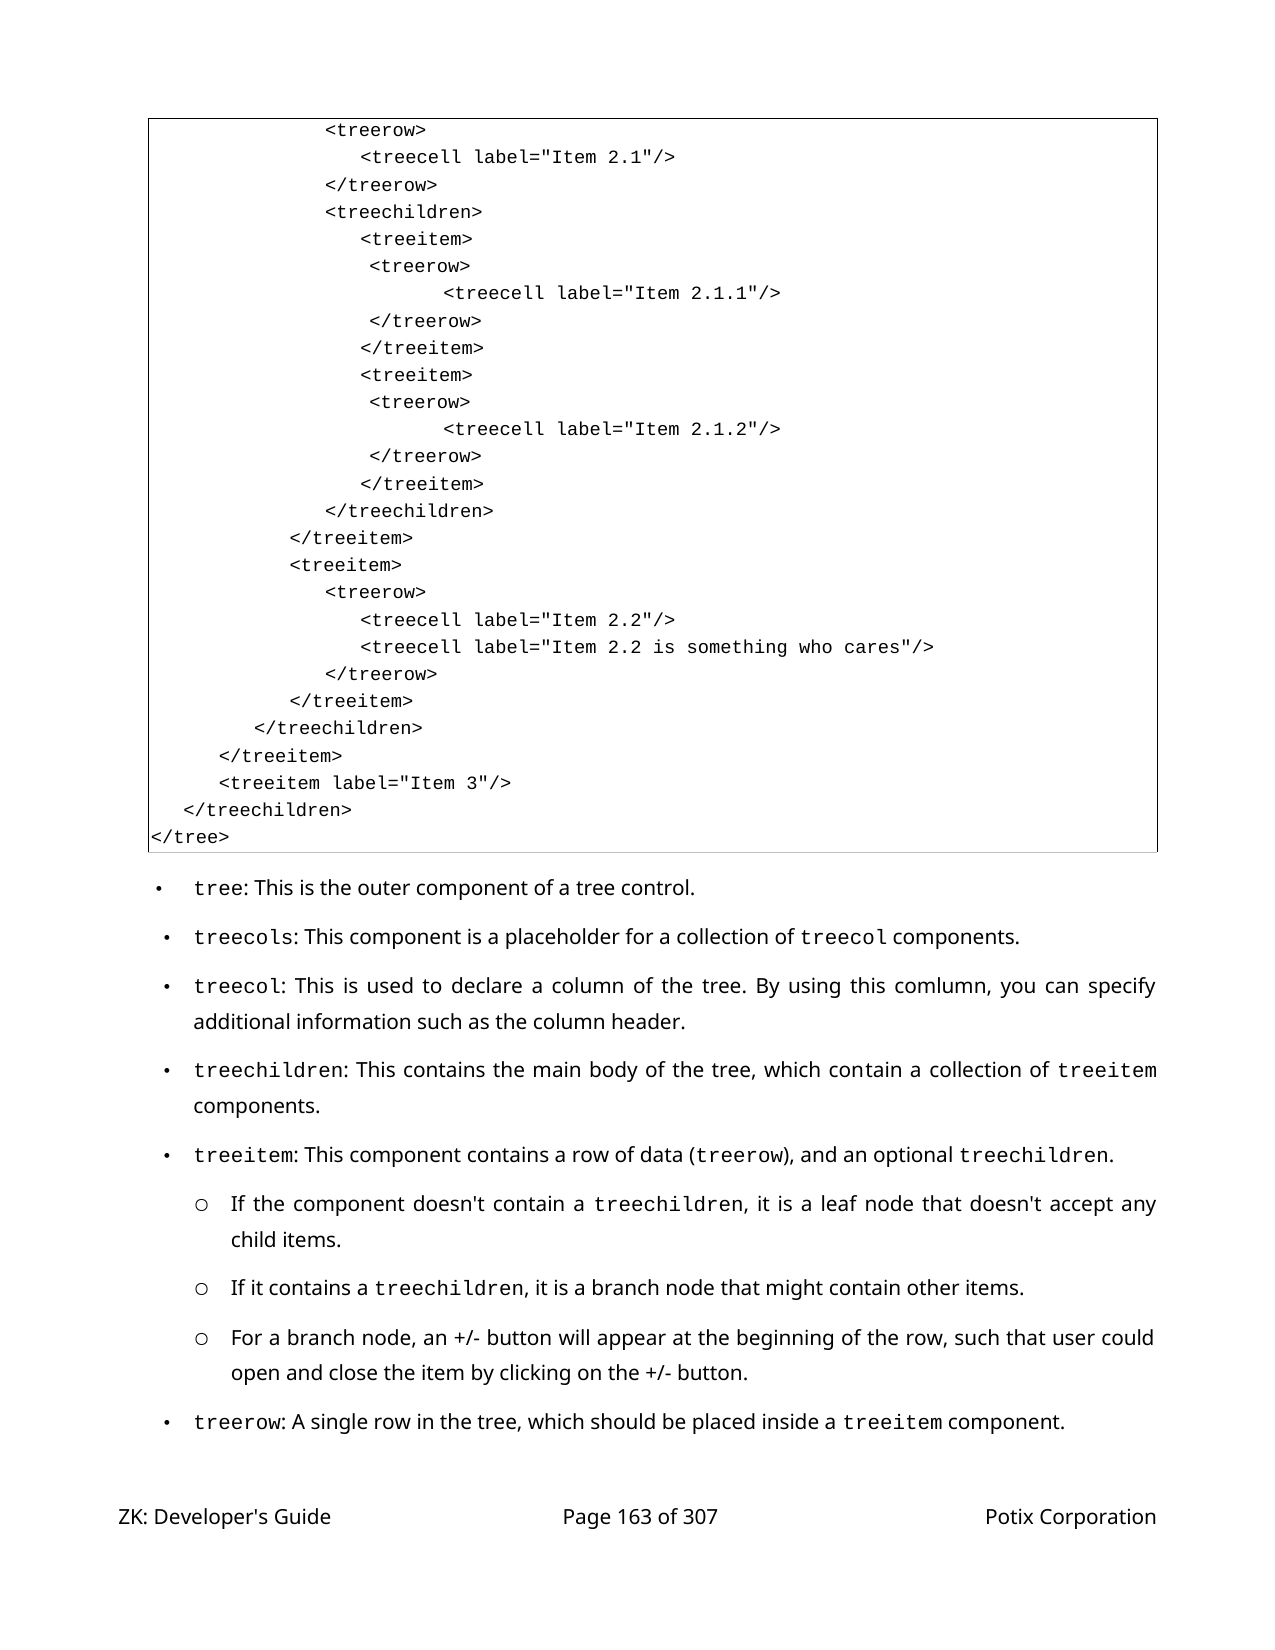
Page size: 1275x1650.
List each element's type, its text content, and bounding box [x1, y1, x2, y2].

text </treerow> [149, 662, 1157, 686]
list treecols: This component is a placeholder for a collection of treecol components. [164, 922, 1157, 951]
text <treeitem> [149, 363, 1157, 387]
text <treeitem> [149, 553, 1157, 577]
text <treerow> [149, 580, 1157, 604]
text <treerow> [149, 254, 1157, 278]
text <treecell label="Item 2.1.2"/> [149, 417, 1157, 441]
text </treeitem> [149, 472, 1157, 496]
text </treechildren> [149, 798, 1157, 822]
text </treeitem> [149, 689, 1157, 713]
list treechildren: This contains the main body of the tree, which contain a collection of treeitem components. [164, 1056, 1157, 1119]
list If the component doesn't contain a treechildren, it is a leaf node that doesn't accept any child items. [193, 1189, 1157, 1253]
list treerow: A single row in the tree, which should be placed inside a treeitem component. [164, 1407, 1157, 1435]
text </treechildren> [149, 499, 1157, 523]
text </treeitem> [149, 526, 1157, 550]
text <treecell label="Item 2.2 is something who cares"/> [149, 635, 1157, 659]
list If it contains a treechildren, it is a branch node that might contain other items. [193, 1273, 1157, 1302]
text </treerow> [149, 308, 1157, 333]
text <treecell label="Item 2.1.1"/> [149, 281, 1157, 306]
text <treeitem> [149, 227, 1157, 251]
text </treeitem> [149, 743, 1157, 768]
text <treecell label="Item 2.1"/> [149, 145, 1157, 169]
text </treerow> [149, 444, 1157, 469]
text <treerow> [149, 390, 1157, 414]
text </treerow> [149, 172, 1157, 197]
text <treechildren> [149, 200, 1157, 224]
text </tree> [149, 825, 1157, 852]
list treeitem: This component contains a row of data (treerow), and an optional treechildren. [164, 1140, 1157, 1168]
list tree: This is the outer component of a tree control. [156, 873, 1157, 901]
list For a branch node, an +/- button will appear at the beginning of the row, such that user could open and close the item by clicking on the +/- button. [193, 1323, 1157, 1386]
text </treeitem> [149, 336, 1157, 360]
text </treechildren> [149, 716, 1157, 741]
list treecol: This is used to declare a column of the tree. By using this comlumn, you can specify additional information such as the column header. [164, 971, 1157, 1035]
text <treecell label="Item 2.2"/> [149, 607, 1157, 632]
text <treeitem label="Item 3"/> [149, 771, 1157, 795]
text <treerow> [149, 119, 1157, 142]
